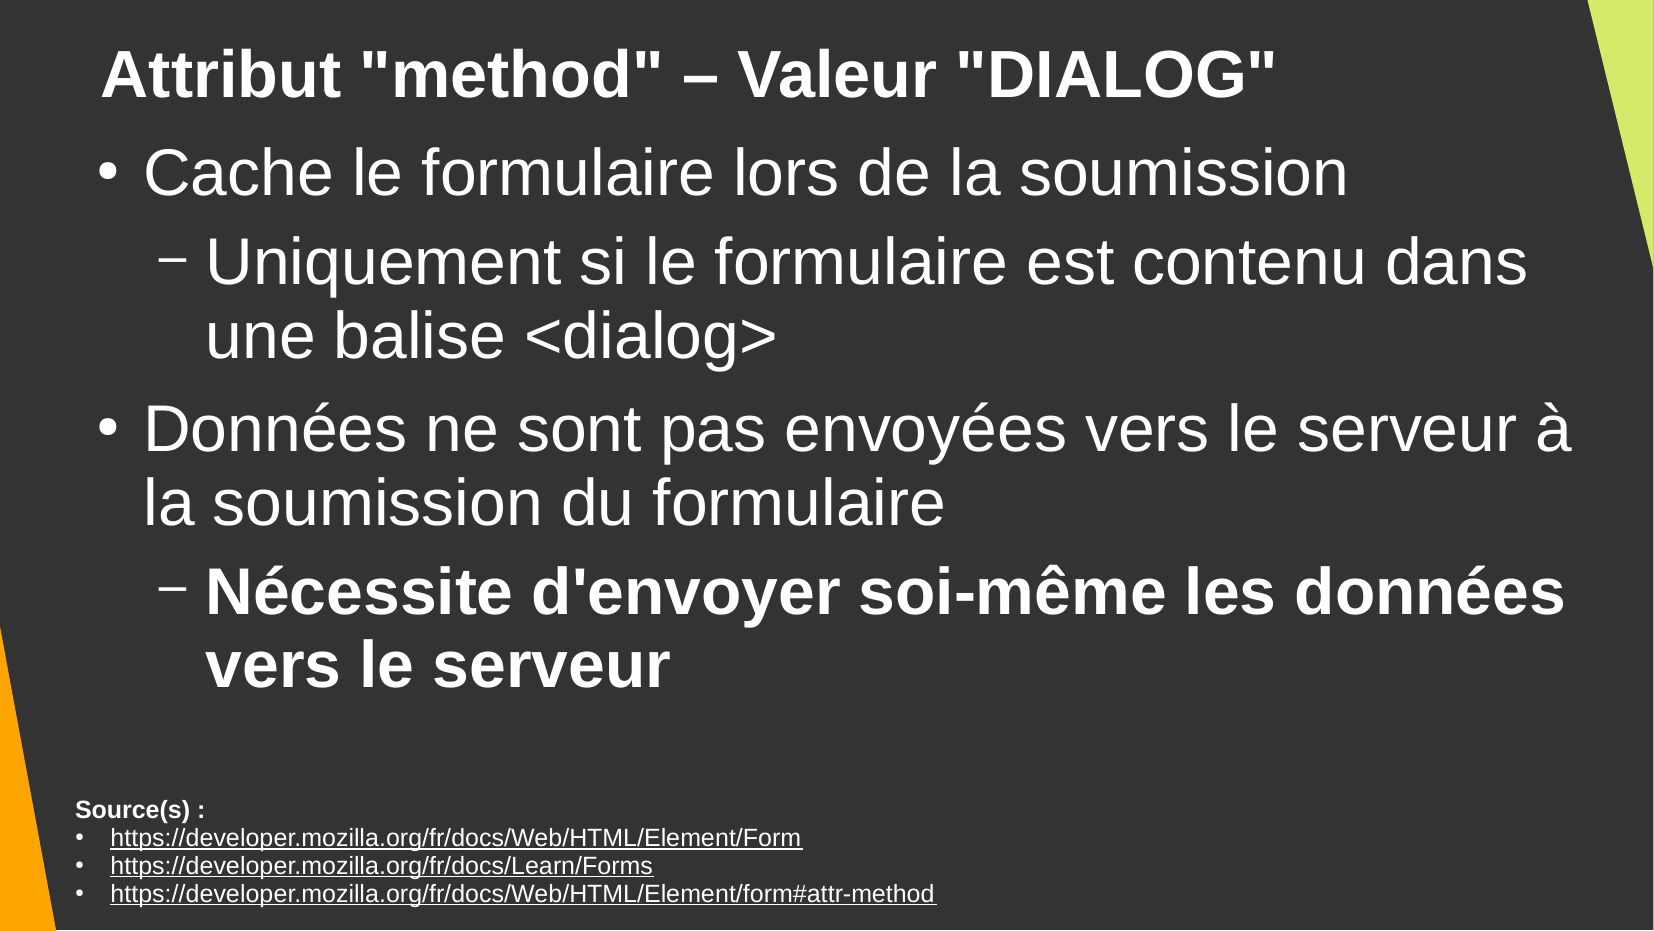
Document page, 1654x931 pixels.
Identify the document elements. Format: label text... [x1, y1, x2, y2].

text_box [0, 626, 57, 931]
title Attribut "method" – Valeur "DIALOG" [82, 37, 1571, 114]
list Cache le formulaire lors de la soumission Uniquement si le formulaire est contenu dans une balise <dialog> Données ne sont pas envoyées vers le serveur à la soumission du formulaire Nécessite d'envoyer soi-même les données vers le serveur [80, 135, 1605, 709]
text_box [1587, 0, 1654, 272]
text_box Source(s) : https://developer.mozilla.org/fr/docs/Web/HTML/Element/Form https://developer.mozilla.org/fr/docs/Learn/Forms https://developer.mozilla.org/fr/docs/Web/HTML/Element/form#attr-method [60, 788, 1546, 916]
